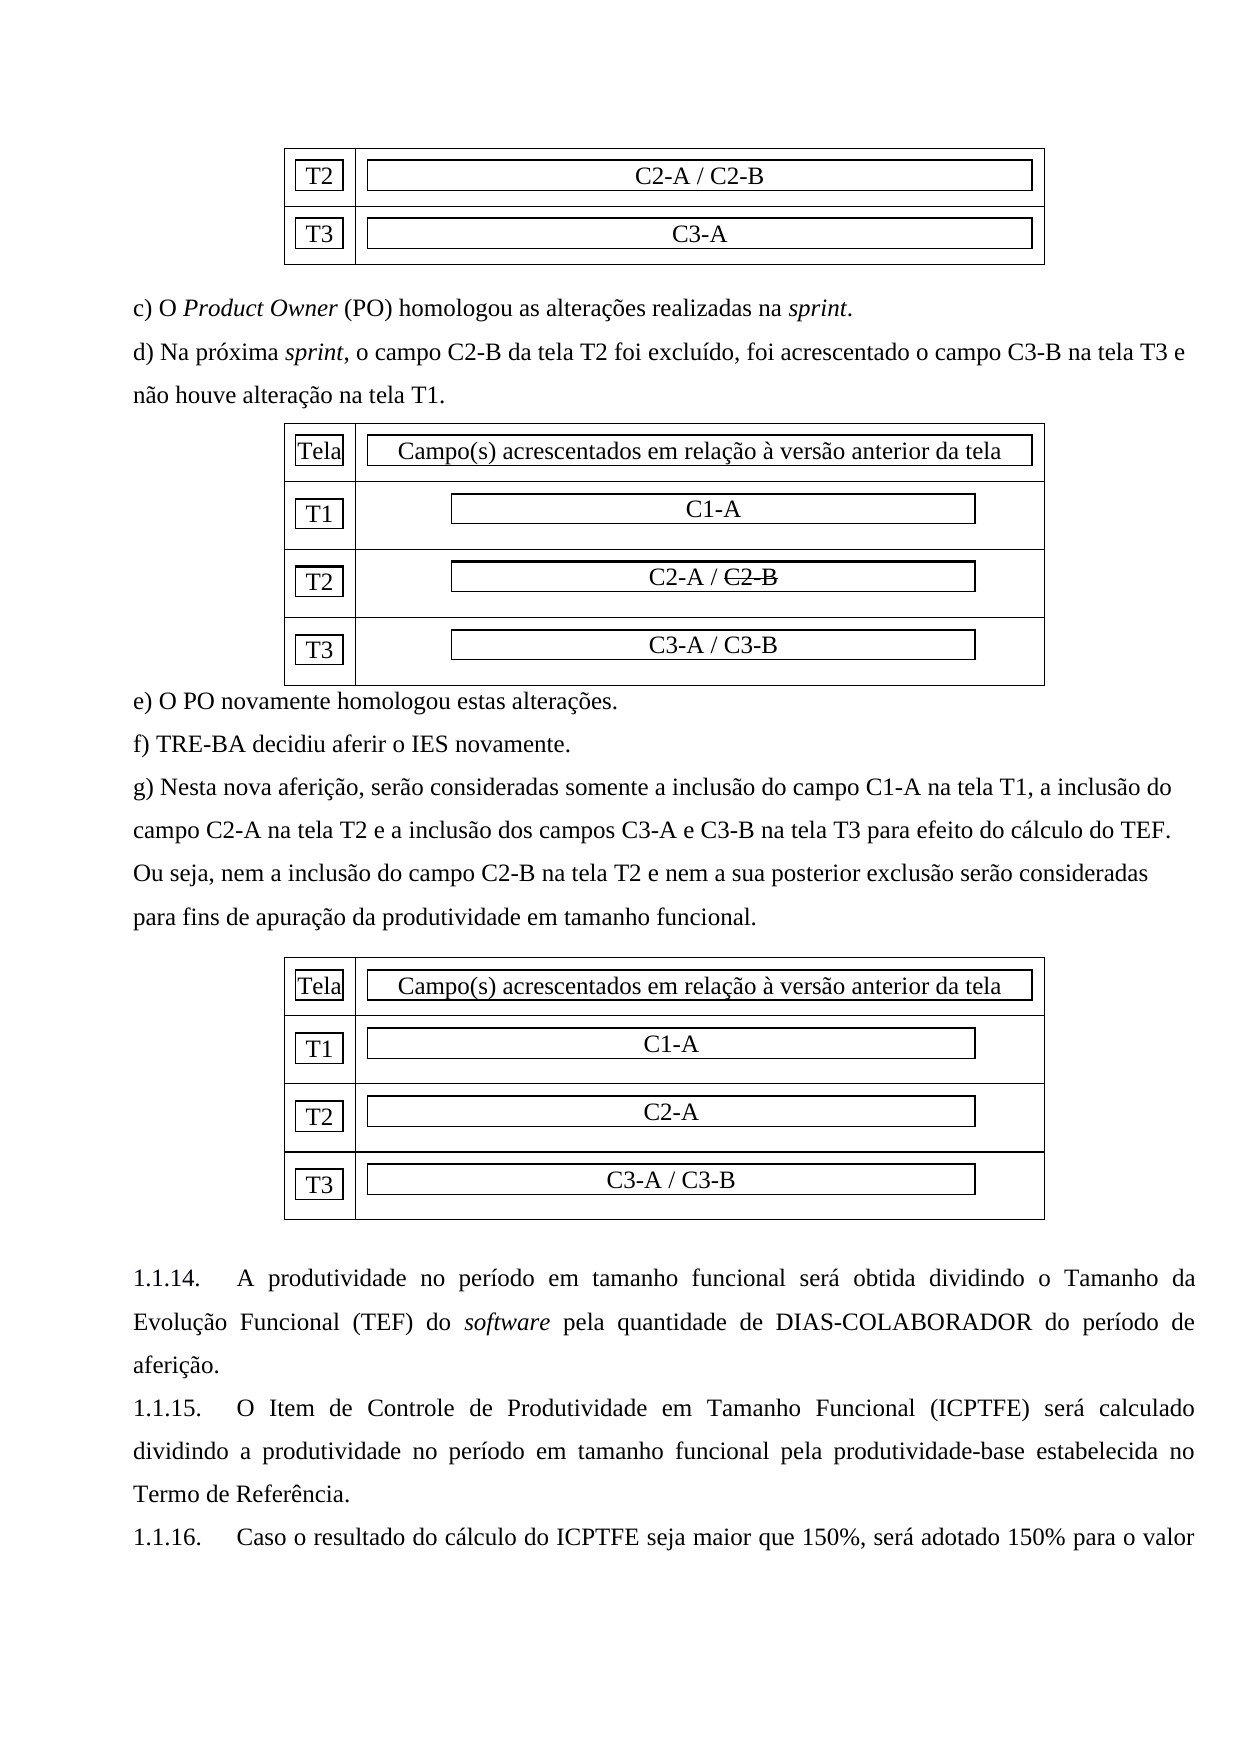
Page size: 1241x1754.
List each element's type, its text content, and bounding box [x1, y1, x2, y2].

table_cell C1-A [356, 1016, 1044, 1083]
list A produtividade no período em tamanho funcional será obtida dividindo o Tamanho da Evolução Funcional (TEF) do software pela quantidade de DIAS-COLABORADOR do período de aferição. [133, 1263, 1196, 1378]
table_cell C2-A / C2-B [356, 149, 1044, 206]
table_cell T2 [285, 550, 355, 617]
list O Item de Controle de Produtividade em Tamanho Funcional (ICPTFE) será calculado dividindo a produtividade no período em tamanho funcional pela produtividade-base estabelecida no Termo de Referência. [133, 1393, 1196, 1508]
text f) TRE-BA decidiu aferir o IES novamente. [133, 729, 1196, 758]
text e) O PO novamente homologou estas alterações. [133, 686, 1196, 715]
table_cell C2-A / C2-B [356, 550, 1044, 617]
table_header Tela [285, 424, 355, 481]
table_header Tela [285, 958, 355, 1015]
table_cell C1-A [356, 482, 1044, 549]
list Caso o resultado do cálculo do ICPTFE seja maior que 150%, será adotado 150% para o valor [133, 1522, 1196, 1551]
table_cell C3-A [356, 207, 1044, 264]
table_cell T3 [285, 1153, 355, 1219]
text d) Na próxima sprint, o campo C2-B da tela T2 foi excluído, foi acrescentado o campo C3-B na tela T3 e não houve alteração na tela T1. [133, 337, 1196, 408]
table_cell C3-A / C3-B [356, 618, 1044, 685]
text c) O Product Owner (PO) homologou as alterações realizadas na sprint. [133, 293, 1196, 322]
table_cell T3 [285, 207, 355, 264]
table_cell T2 [285, 149, 355, 206]
table_cell C2-A [356, 1084, 1044, 1151]
table_cell T3 [285, 618, 355, 685]
table_cell T1 [285, 1016, 355, 1083]
table_cell T2 [285, 1084, 355, 1151]
text g) Nesta nova aferição, serão consideradas somente a inclusão do campo C1-A na tela T1, a inclusão do campo C2-A na tela T2 e a inclusão dos campos C3-A e C3-B na tela T3 para efeito do cálculo do TEF. Ou seja, nem a inclusão do campo C2-B na tela T2 e nem a sua posterior exclusão serão consideradas para fins de apuração da produtividade em tamanho funcional. [133, 772, 1196, 930]
table_cell T1 [285, 482, 355, 549]
table_cell C3-A / C3-B [356, 1153, 1044, 1219]
table_header Campo(s) acrescentados em relação à versão anterior da tela [356, 958, 1044, 1015]
table_header Campo(s) acrescentados em relação à versão anterior da tela [356, 424, 1044, 481]
